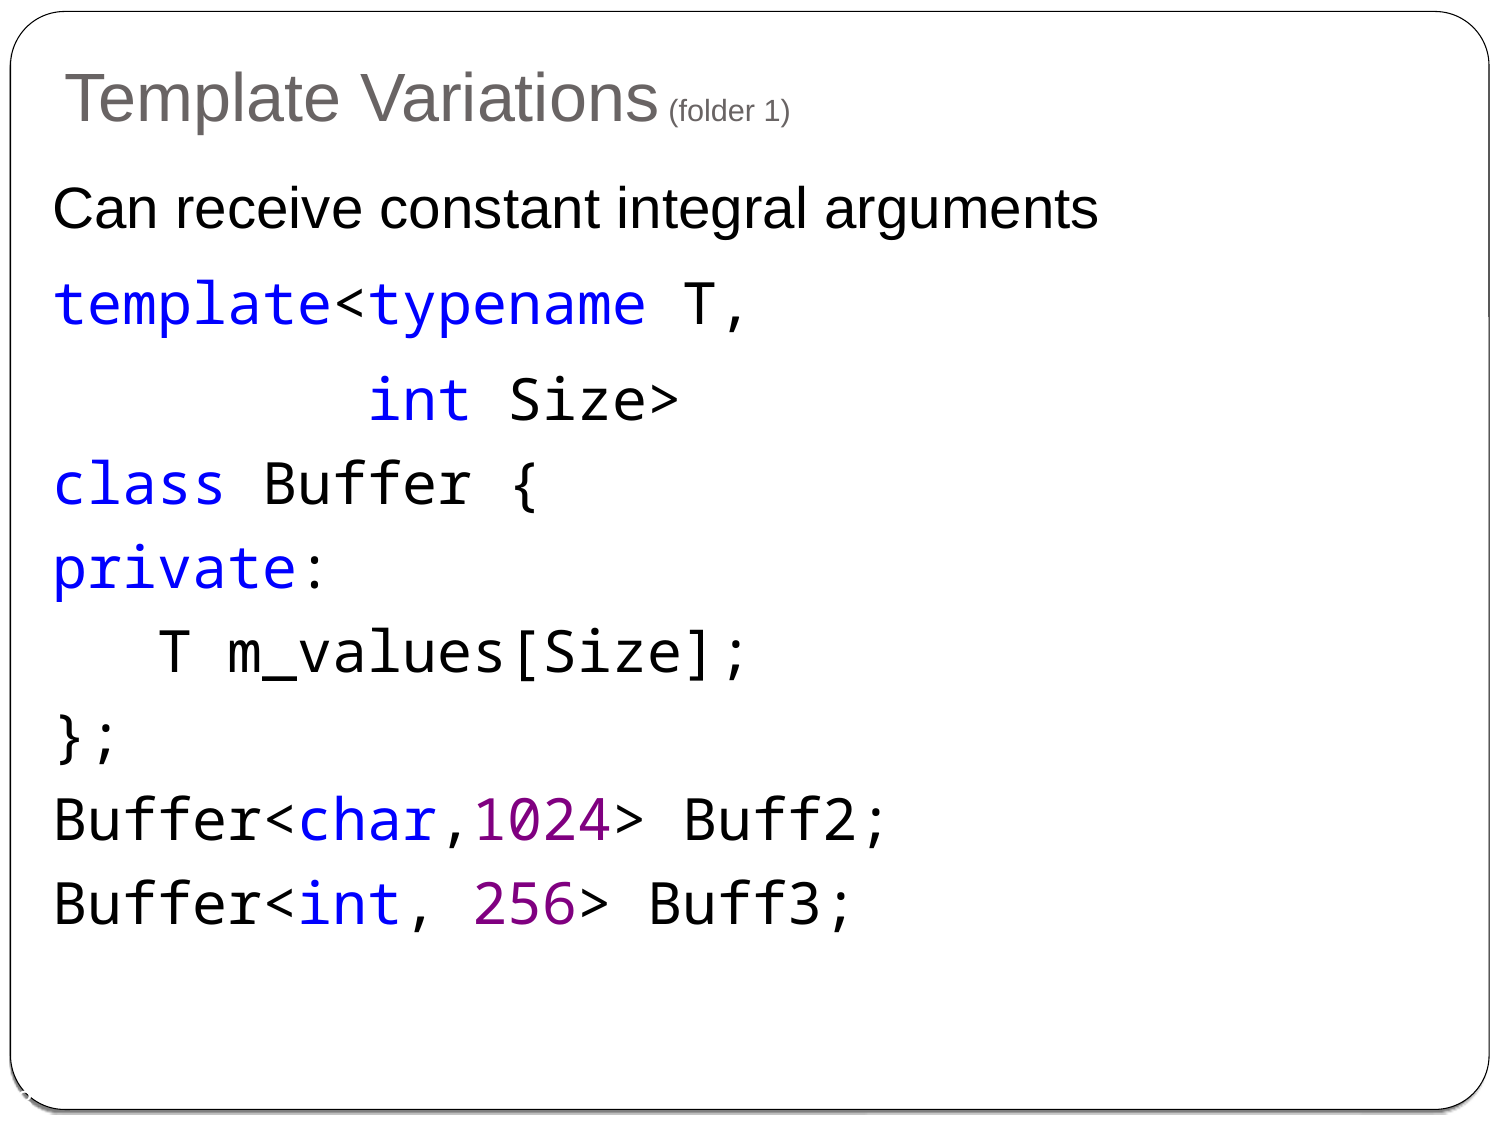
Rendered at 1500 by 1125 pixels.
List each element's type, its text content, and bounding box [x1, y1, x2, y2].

title Template Variations (folder 1) [50, 45, 1450, 150]
list Can receive constant integral arguments template<typename T, int Size> class Buffer { private: T m_values[Size]; }; Buffer<char,1024> Buff2; Buffer<int, 256> Buff3; [37, 162, 1463, 1088]
slide_number [0, 1074, 50, 1125]
